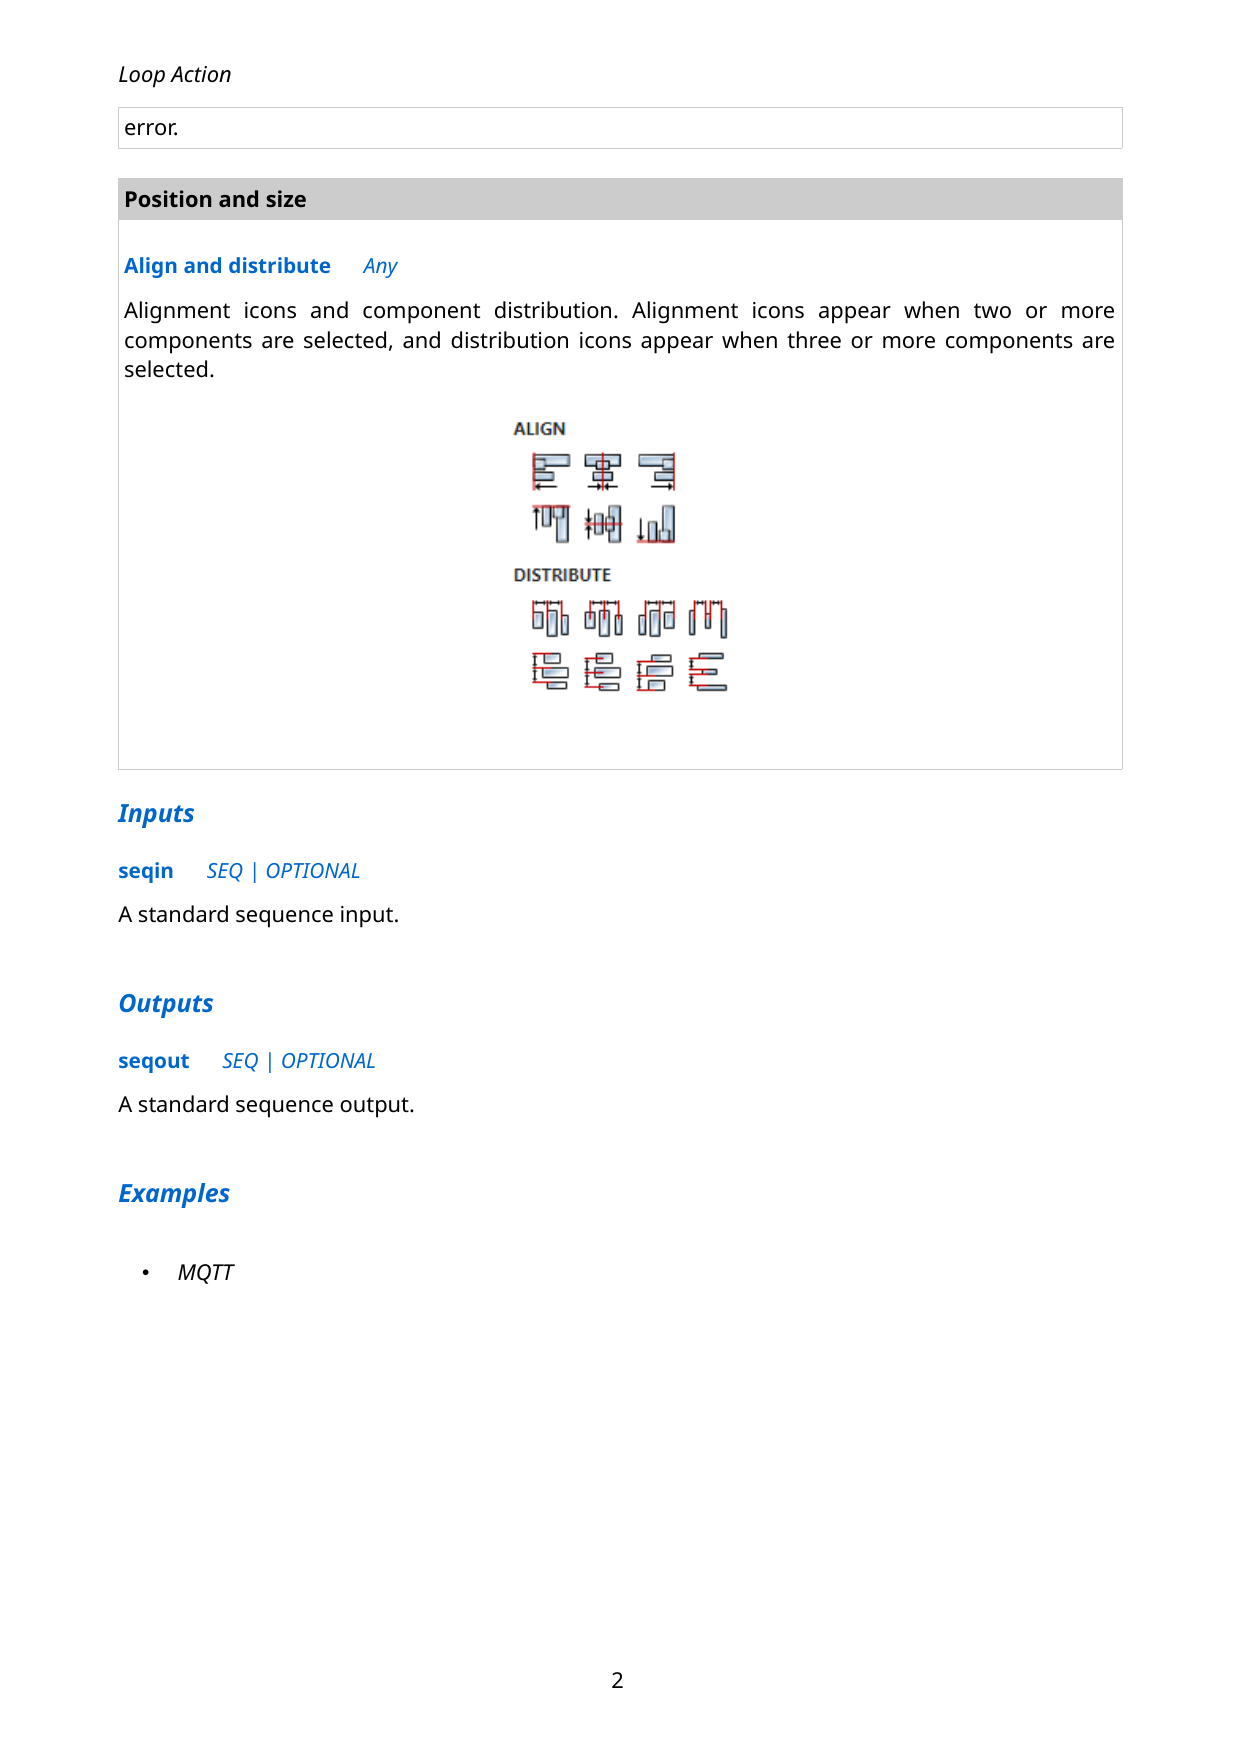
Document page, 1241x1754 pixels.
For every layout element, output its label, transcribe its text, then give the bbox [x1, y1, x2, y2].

table_header Position and size [119, 179, 1122, 219]
table_cell Align and distribute Any Alignment icons and component distribution. Alignment icons appear when two or more components are selected, and distribution icons appear when three or more components are selected. [119, 220, 1122, 769]
table_cell error. [119, 108, 1122, 148]
subtitle seqout SEQ | OPTIONAL [118, 1046, 1122, 1074]
picture [490, 413, 750, 704]
subtitle Examples [118, 1175, 1122, 1209]
text A standard sequence output. [118, 1089, 1122, 1119]
subtitle Outputs [118, 985, 1122, 1019]
subtitle Inputs [118, 795, 1122, 829]
text A standard sequence input. [118, 899, 1122, 929]
subtitle seqin SEQ | OPTIONAL [118, 856, 1122, 884]
list MQTT [142, 1257, 1110, 1287]
